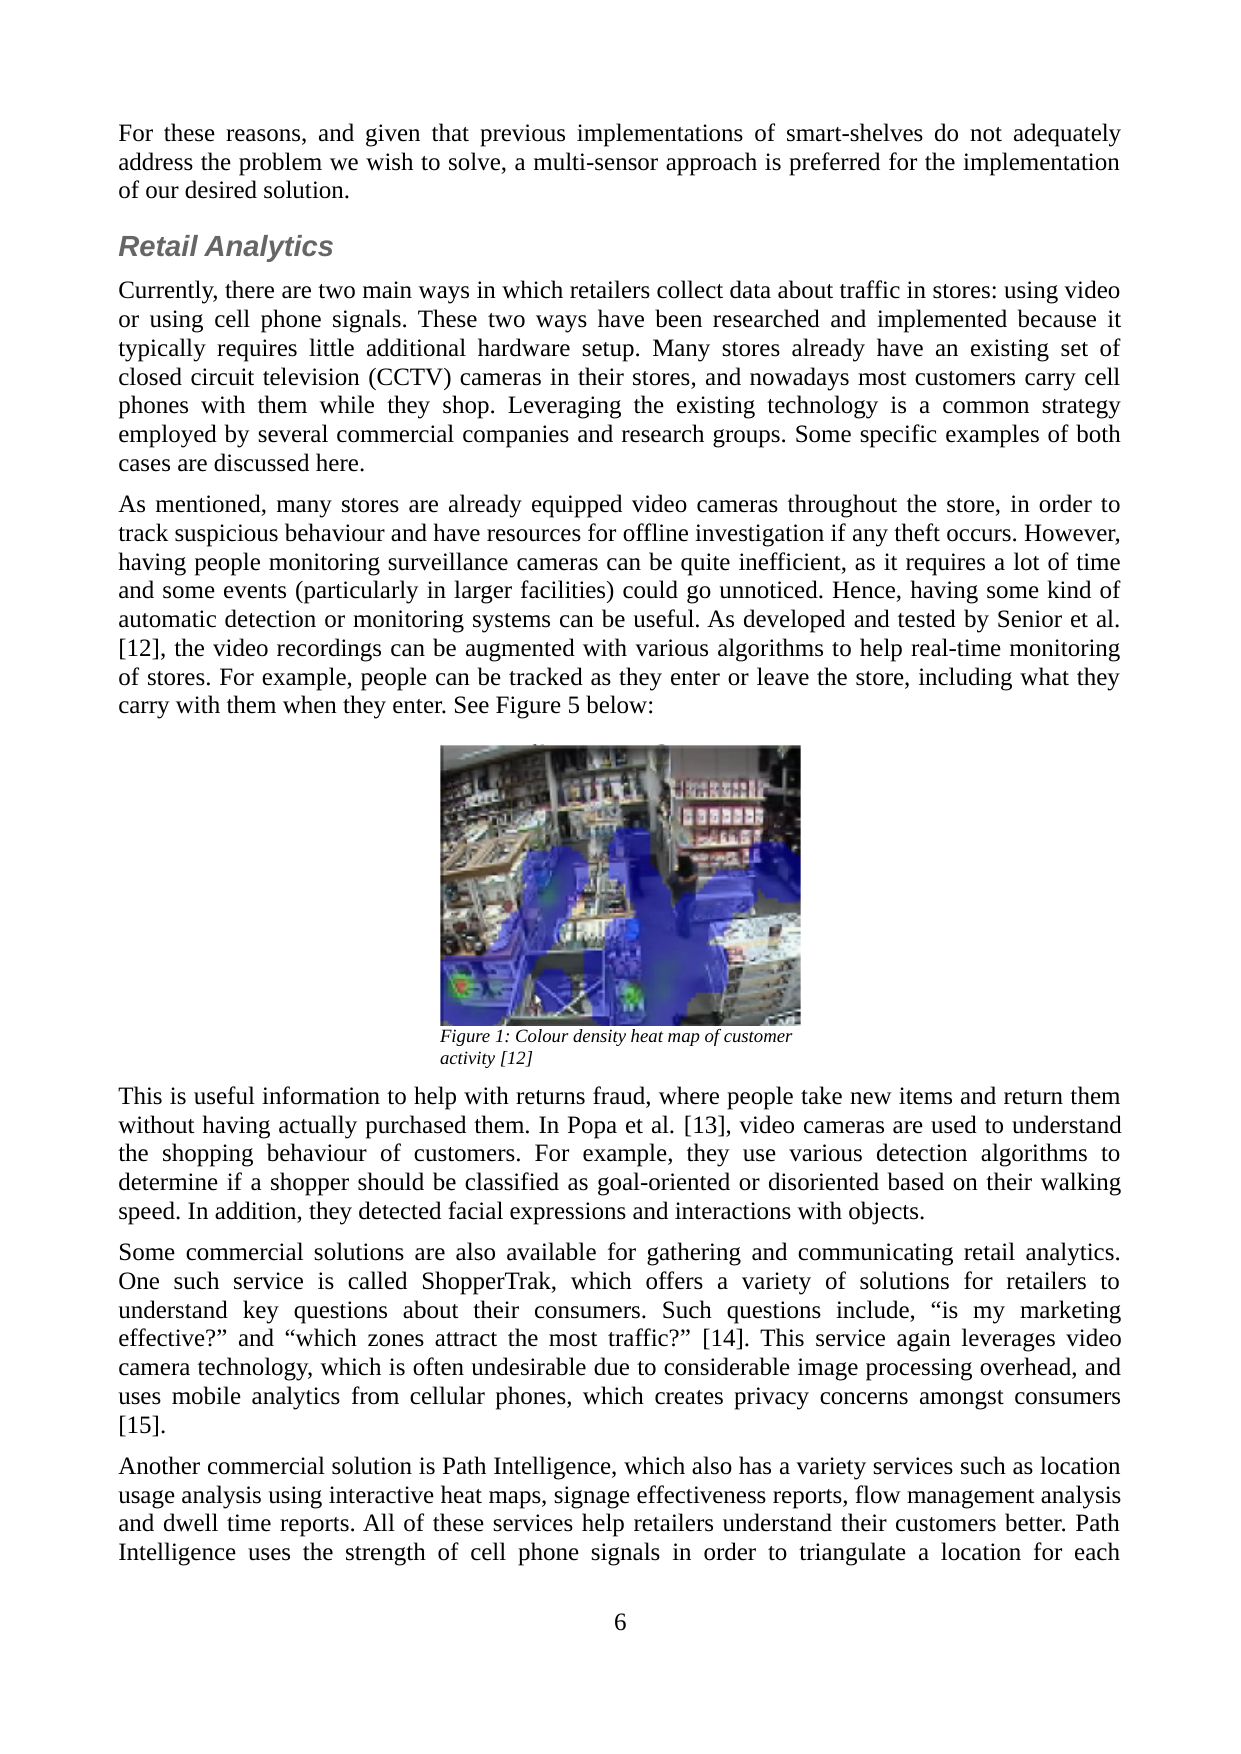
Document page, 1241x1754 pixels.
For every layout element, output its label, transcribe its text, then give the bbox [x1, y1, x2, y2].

subtitle Retail Analytics [118, 229, 1122, 263]
text For these reasons, and given that previous implementations of smart-shelves do not adequately address the problem we wish to solve, a multi-sensor approach is preferred for the implementation of our desired solution. [118, 118, 1122, 204]
text Some commercial solutions are also available for gathering and communicating retail analytics. One such service is called ShopperTrak, which offers a variety of solutions for retailers to understand key questions about their consumers. Such questions include, “is my marketing effective?” and “which zones attract the most traffic?” [14]. This service again leverages video camera technology, which is often undesirable due to considerable image processing overhead, and uses mobile analytics from cellular phones, which creates privacy concerns amongst consumers [15]. [118, 1237, 1122, 1438]
text Currently, there are two main ways in which retailers collect data about traffic in stores: using video or using cell phone signals. These two ways have been researched and implemented because it typically requires little additional hardware setup. Many stores already have an existing set of closed circuit television (CCTV) cameras in their stores, and nowadays most customers carry cell phones with them while they shop. Leveraging the existing technology is a common strategy employed by several commercial companies and research groups. Some specific examples of both cases are discussed here. [118, 275, 1122, 477]
text As mentioned, many stores are already equipped video cameras throughout the store, in order to track suspicious behaviour and have resources for offline investigation if any theft occurs. However, having people monitoring surveillance cameras can be quite inefficient, as it requires a lot of time and some events (particularly in larger facilities) could go unnoticed. Hence, having some kind of automatic detection or monitoring systems can be useful. As developed and tested by Senior et al. [12], the video recordings can be augmented with various algorithms to help real-time monitoring of stores. For example, people can be tracked as they enter or leave the store, including what they carry with them when they enter. See Figure 5 below: [118, 489, 1122, 719]
text This is useful information to help with returns fraud, where people take new items and return them without having actually purchased them. In Popa et al. [13], video cameras are used to understand the shopping behaviour of customers. For example, they use various detection algorithms to determine if a shopper should be classified as goal-oriented or disoriented based on their walking speed. In addition, they detected facial expressions and interactions with objects. [118, 1081, 1122, 1225]
picture [439, 744, 801, 1026]
text Figure 1: Colour density heat map of customer activity [12] [440, 1026, 801, 1068]
text Another commercial solution is Path Intelligence, which also has a variety services such as location usage analysis using interactive heat maps, signage effectiveness reports, flow management analysis and dwell time reports. All of these services help retailers understand their customers better. Path Intelligence uses the strength of cell phone signals in order to triangulate a location for each [118, 1451, 1122, 1566]
